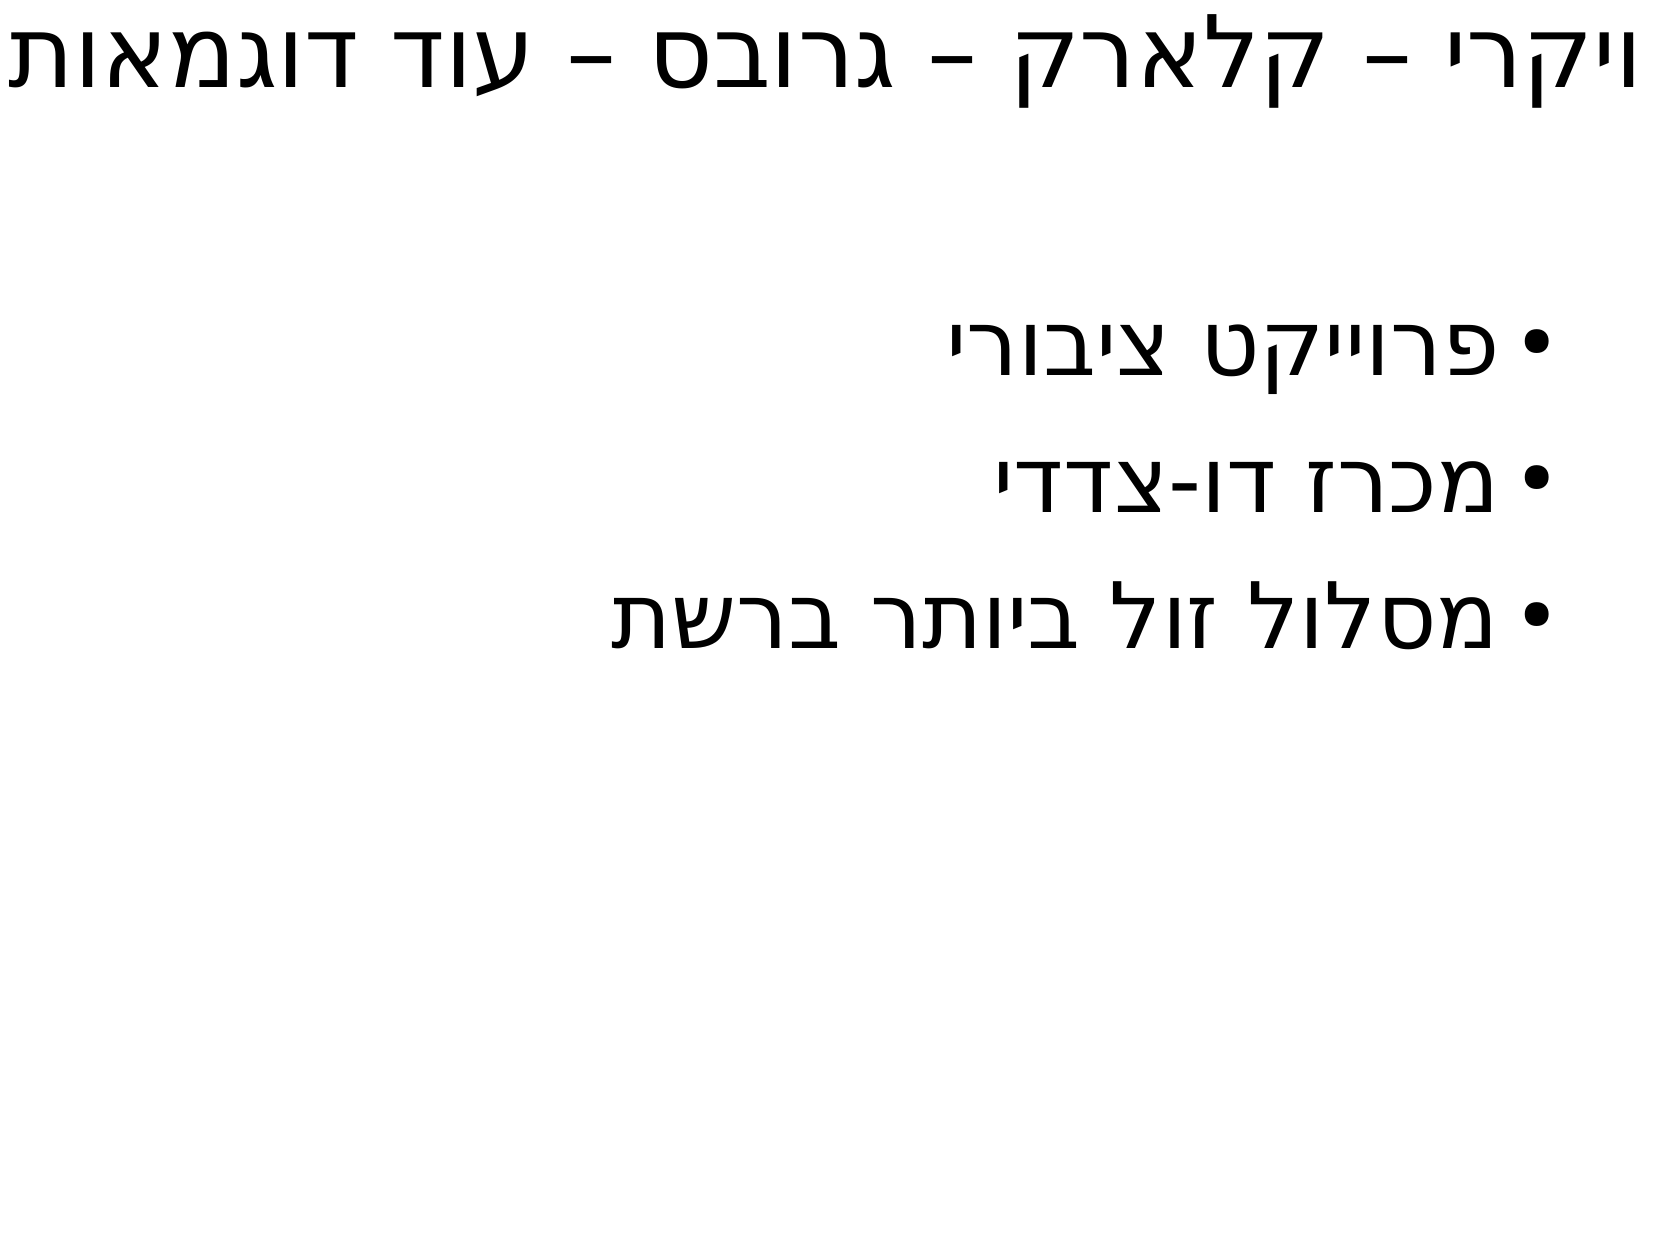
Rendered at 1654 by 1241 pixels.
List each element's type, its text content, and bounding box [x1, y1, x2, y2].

list פרוייקט ציבורי מכרז דו-צדדי מסלול זול ביותר ברשת [82, 290, 1571, 1010]
title ויקרי – קלארק – גרובס – עוד דוגמאות [0, 0, 1654, 109]
